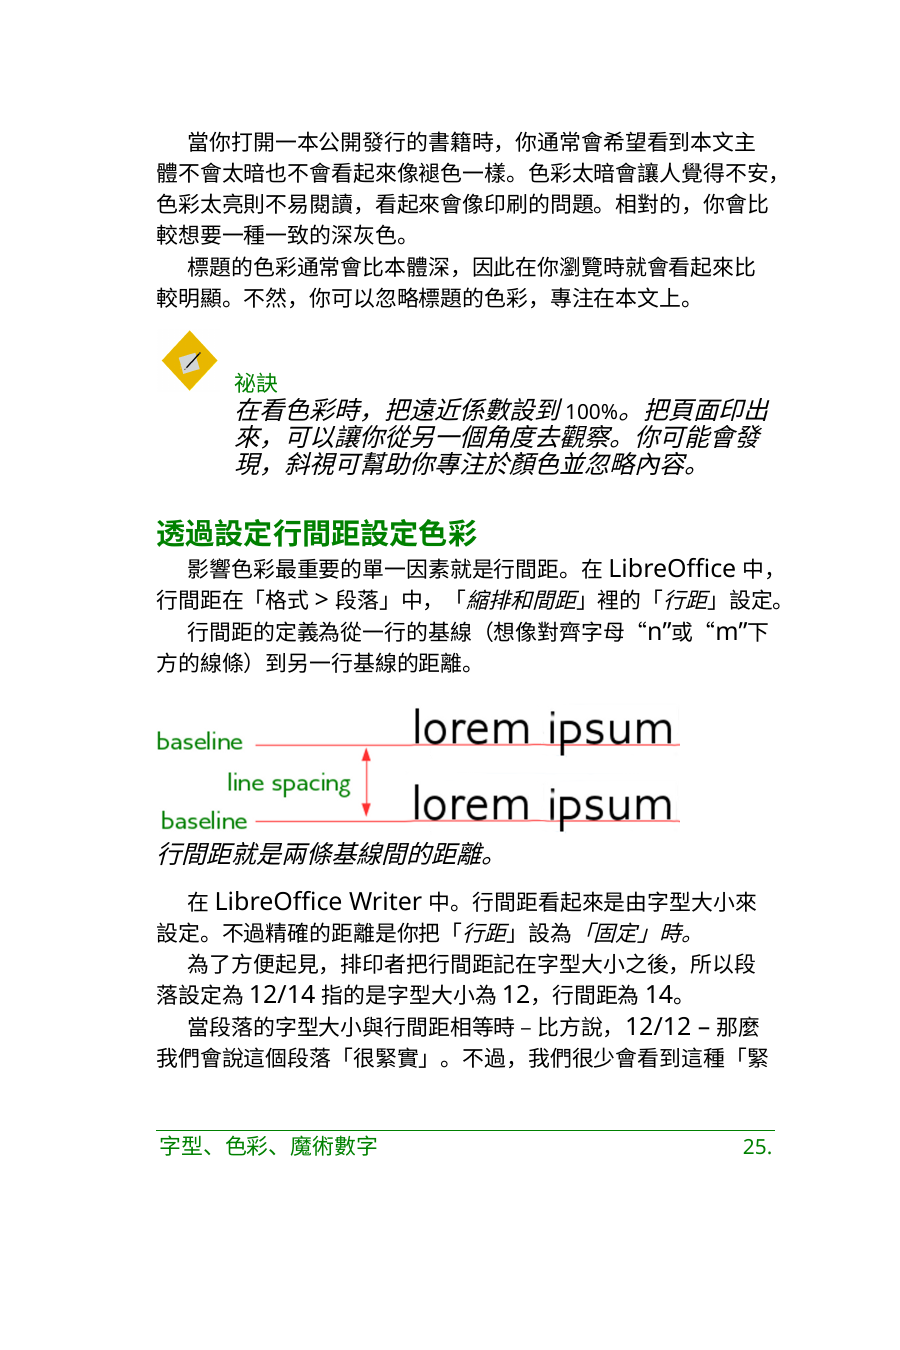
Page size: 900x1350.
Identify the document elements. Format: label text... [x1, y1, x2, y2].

text 在 LibreOffice Writer 中。行間距看起來是由字型大小來設定。不過精確的距離是你把「行距」設為「固定」時。 [156, 885, 775, 947]
text 標題的色彩通常會比本體深，因此在你瀏覽時就會看起來比較明顯。不然，你可以忽略標題的色彩，專注在本文上。 [156, 250, 775, 312]
subtitle 透過設定行間距設定色彩 [156, 510, 775, 553]
text 行間距的定義為從一行的基線（想像對齊字母“n”或“m”下方的線條）到另一行基線的距離。 [156, 615, 775, 678]
picture [156, 693, 680, 835]
table_cell 行間距就是兩條基線間的距離。 [156, 834, 775, 869]
text 為了方便起見，排印者把行間距記在字型大小之後，所以段落設定為 12/14 指的是字型大小為 12，行間距為 14。 [156, 947, 775, 1010]
text 當段落的字型大小與行間距相等時 – 比方說，12/12 – 那麼我們會說這個段落「很緊實」。不過，我們很少會看到這種「緊 [156, 1010, 775, 1072]
list 祕訣 [156, 328, 775, 398]
table_header [680, 693, 775, 834]
text 當你打開一本公開發行的書籍時，你通常會希望看到本文主體不會太暗也不會看起來像褪色一樣。色彩太暗會讓人覺得不安，色彩太亮則不易閱讀，看起來會像印刷的問題。相對的，你會比較想要一種一致的深灰色。 [156, 125, 775, 250]
text 在看色彩時，把遠近係數設到 100%。把頁面印出來，可以讓你從另一個角度去觀察。你可能會發現，斜視可幫助你專注於顏色並忽略內容。 [234, 398, 775, 479]
picture [157, 329, 220, 392]
text 影響色彩最重要的單一因素就是行間距。在 LibreOffice 中，行間距在「格式 > 段落」中，「縮排和間距」裡的「行距」設定。 [156, 553, 775, 615]
